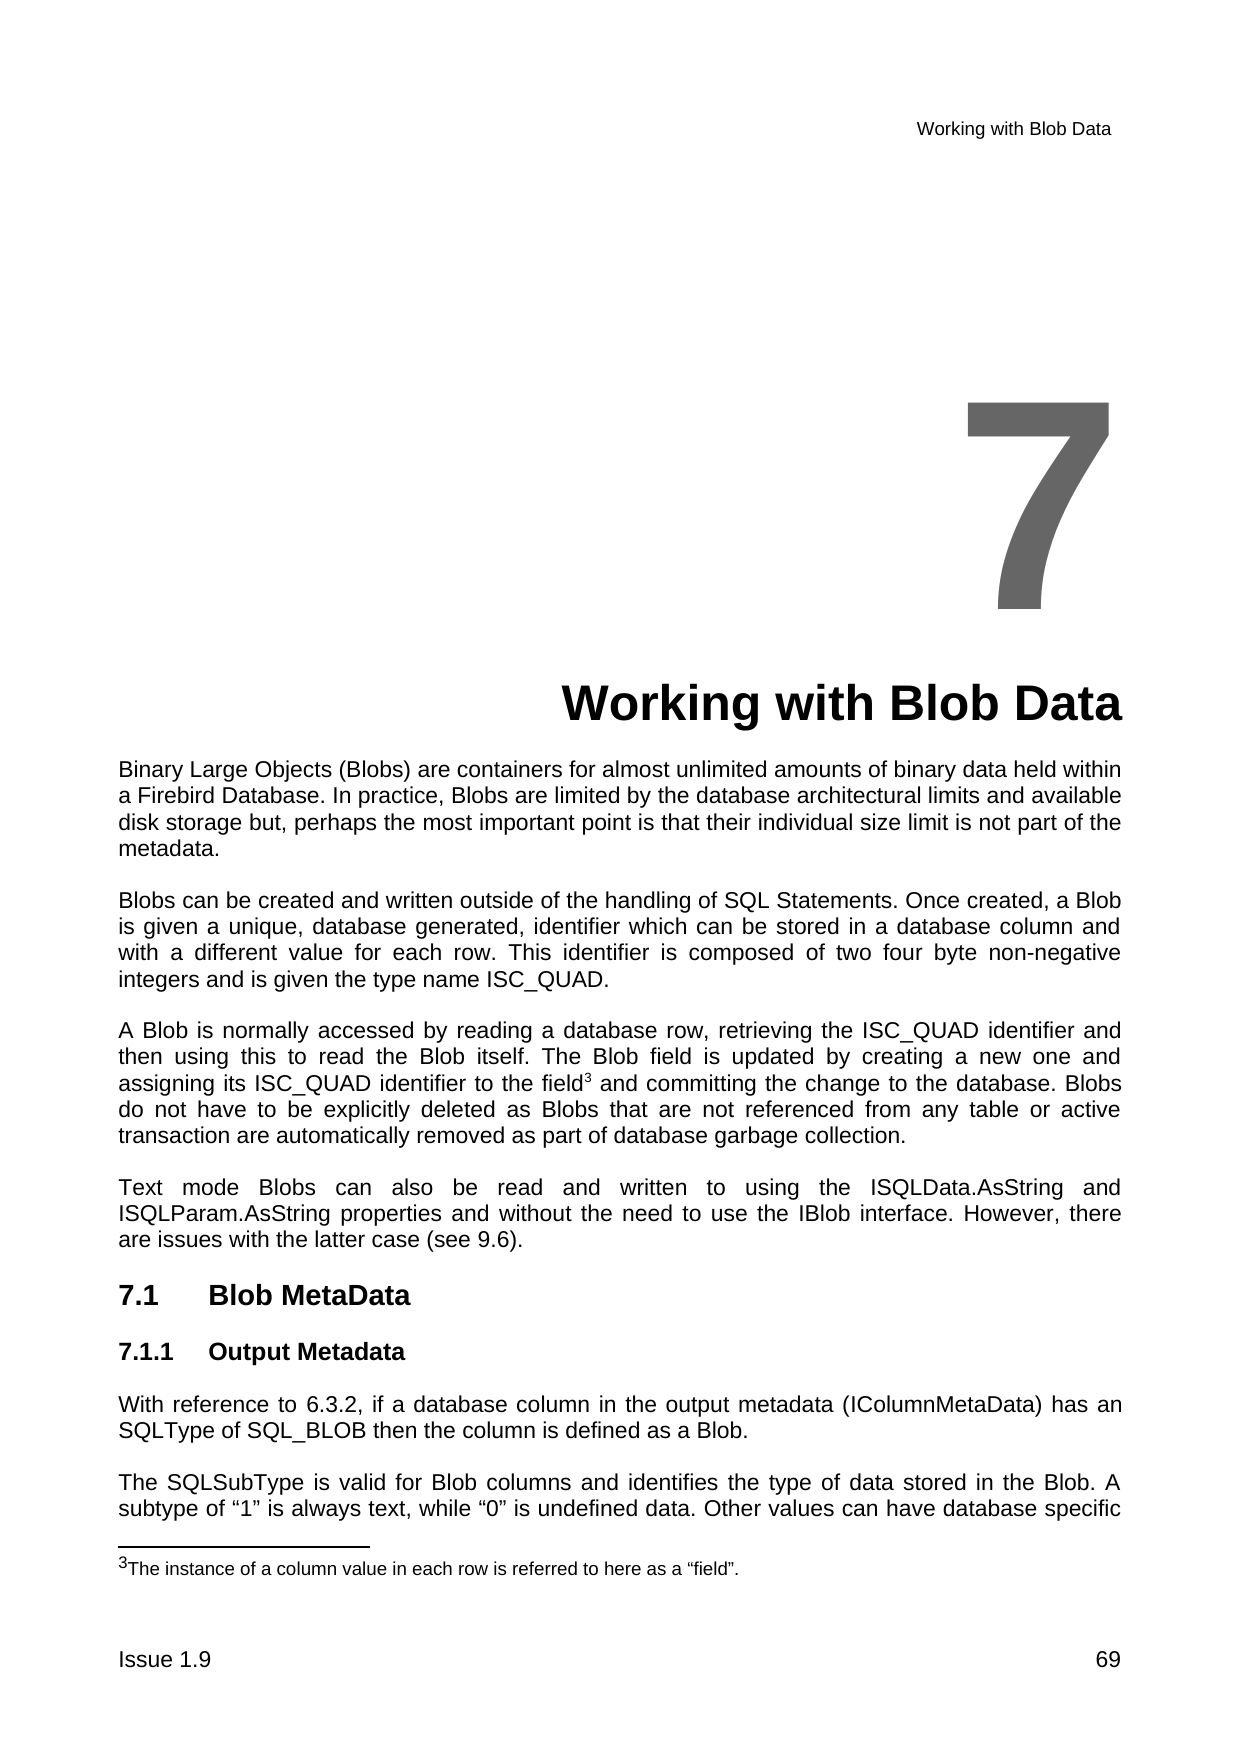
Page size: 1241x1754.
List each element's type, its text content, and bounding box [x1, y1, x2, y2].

subtitle Output Metadata [118, 1337, 1122, 1366]
text Text mode Blobs can also be read and written to using the ISQLData.AsString and ISQLParam.AsString properties and without the need to use the IBlob interface. However, there are issues with the latter case (see 9.6). [118, 1174, 1122, 1253]
text Blobs can be created and written outside of the handling of SQL Statements. Once created, a Blob is given a unique, database generated, identifier which can be stored in a database column and with a different value for each row. This identifier is composed of two four byte non-negative integers and is given the type name ISC_QUAD. [118, 887, 1122, 992]
text Binary Large Objects (Blobs) are containers for almost unlimited amounts of binary data held within a Firebird Database. In practice, Blobs are limited by the database architectural limits and available disk storage but, perhaps the most important point is that their individual size limit is not part of the metadata. [118, 756, 1122, 862]
subtitle Blob MetaData [118, 1278, 1122, 1311]
text A Blob is normally accessed by reading a database row, retrieving the ISC_QUAD identifier and then using this to read the Blob itself. The Blob field is updated by creating a new one and assigning its ISC_QUAD identifier to the field and committing the change to the database. Blobs do not have to be explicitly deleted as Blobs that are not referenced from any table or active transaction are automatically removed as part of database garbage collection. [118, 1017, 1122, 1149]
text With reference to 6.3.2, if a database column in the output metadata (IColumnMetaData) has an SQLType of SQL_BLOB then the column is defined as a Blob. [118, 1391, 1122, 1444]
subtitle Working with Blob Data [81, 328, 1122, 731]
text The SQLSubType is valid for Blob columns and identifies the type of data stored in the Blob. A subtype of “1” is always text, while “0” is undefined data. Other values can have database specific [118, 1469, 1122, 1522]
text The instance of a column value in each row is referred to here as a “field”. [118, 1553, 1122, 1579]
